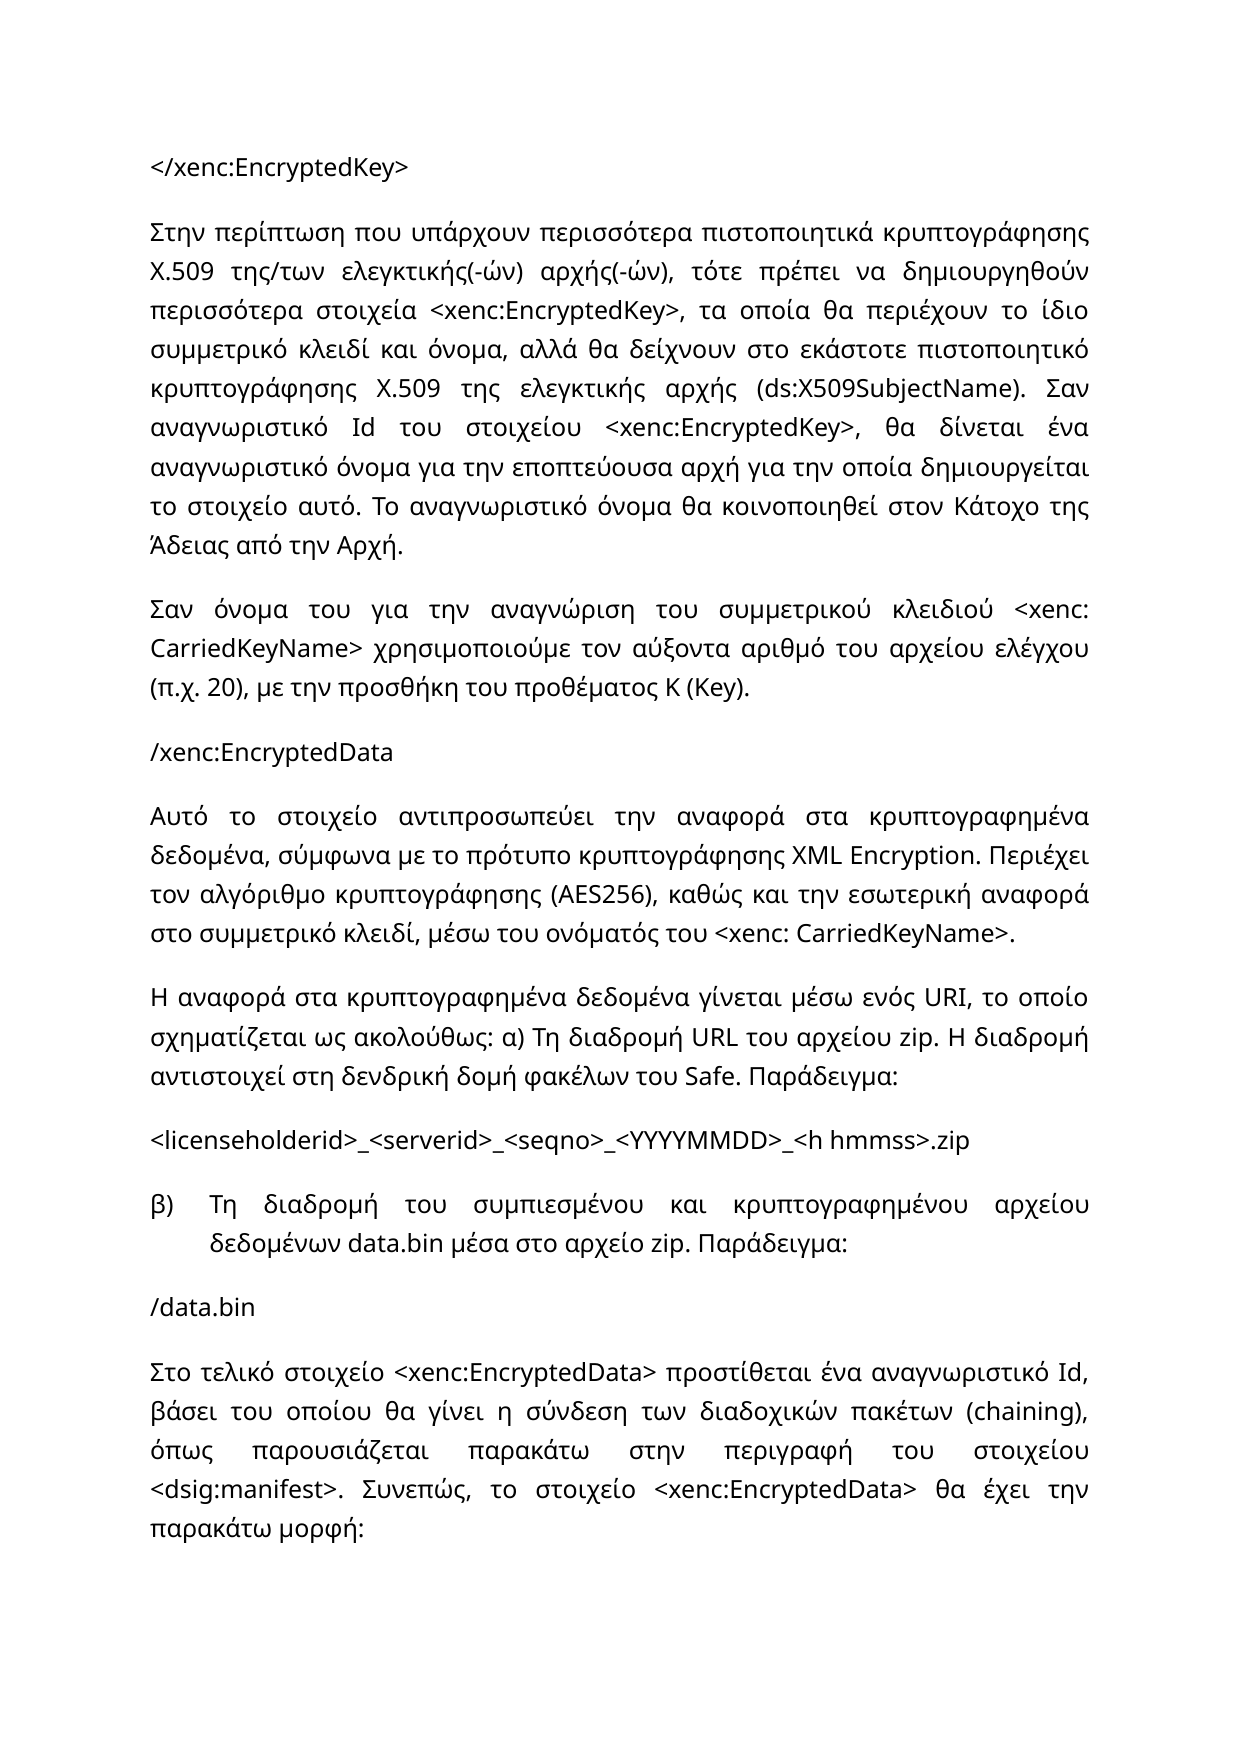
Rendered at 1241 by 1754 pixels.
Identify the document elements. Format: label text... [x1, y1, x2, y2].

text /data.bin [150, 1290, 1090, 1324]
text Στο τελικό στοιχείο <xenc:EncryptedData> προστίθεται ένα αναγνωριστικό Id, βάσει του οποίου θα γίνει η σύνδεση των διαδοχικών πακέτων (chaining), όπως παρουσιάζεται παρακάτω στην περιγραφή του στοιχείου <dsig:manifest>. Συνεπώς, το στοιχείο <xenc:EncryptedData> θα έχει την παρακάτω μορφή: [150, 1354, 1090, 1545]
list β) Τη διαδρομή του συμπιεσμένου και κρυπτογραφημένου αρχείου δεδομένων data.bin μέσα στο αρχείο zip. Παράδειγμα: [150, 1187, 1090, 1260]
text Στην περίπτωση που υπάρχουν περισσότερα πιστοποιητικά κρυπτογράφησης X.509 της/των ελεγκτικής(-ών) αρχής(-ών), τότε πρέπει να δημιουργηθούν περισσότερα στοιχεία <xenc:EncryptedKey>, τα οποία θα περιέχουν το ίδιο συμμετρικό κλειδί και όνομα, αλλά θα δείχνουν στο εκάστοτε πιστοποιητικό κρυπτογράφησης X.509 της ελεγκτικής αρχής (ds:X509SubjectName). Σαν αναγνωριστικό Id του στοιχείου <xenc:EncryptedKey>, θα δίνεται ένα αναγνωριστικό όνομα για την εποπτεύουσα αρχή για την οποία δημιουργείται το στοιχείο αυτό. Το αναγνωριστικό όνομα θα κοινοποιηθεί στον Κάτοχο της Άδειας από την Αρχή. [150, 214, 1090, 562]
text /xenc:EncryptedData [150, 734, 1090, 768]
text </xenc:EncryptedKey> [150, 150, 1090, 184]
text <licenseholderid>_<serverid>_<seqno>_<YYYYMMDD>_<h hmmss>.zip [150, 1122, 1090, 1157]
text Αυτό το στοιχείο αντιπροσωπεύει την αναφορά στα κρυπτογραφημένα δεδομένα, σύμφωνα με το πρότυπο κρυπτογράφησης XML Encryption. Περιέχει τον αλγόριθμο κρυπτογράφησης (AES256), καθώς και την εσωτερική αναφορά στο συμμετρικό κλειδί, μέσω του ονόματός του <xenc: CarriedKeyName>. [150, 798, 1090, 950]
text Η αναφορά στα κρυπτογραφημένα δεδομένα γίνεται μέσω ενός URI, το οποίο σχηματίζεται ως ακολούθως: α) Τη διαδρομή URL του αρχείου zip. Η διαδρομή αντιστοιχεί στη δενδρική δομή φακέλων του Safe. Παράδειγμα: [150, 980, 1090, 1092]
text Σαν όνομα του για την αναγνώριση του συμμετρικού κλειδιού <xenc: CarriedKeyName> χρησιμοποιούμε τον αύξοντα αριθμό του αρχείου ελέγχου (π.χ. 20), με την προσθήκη του προθέματος K (Key). [150, 592, 1090, 704]
